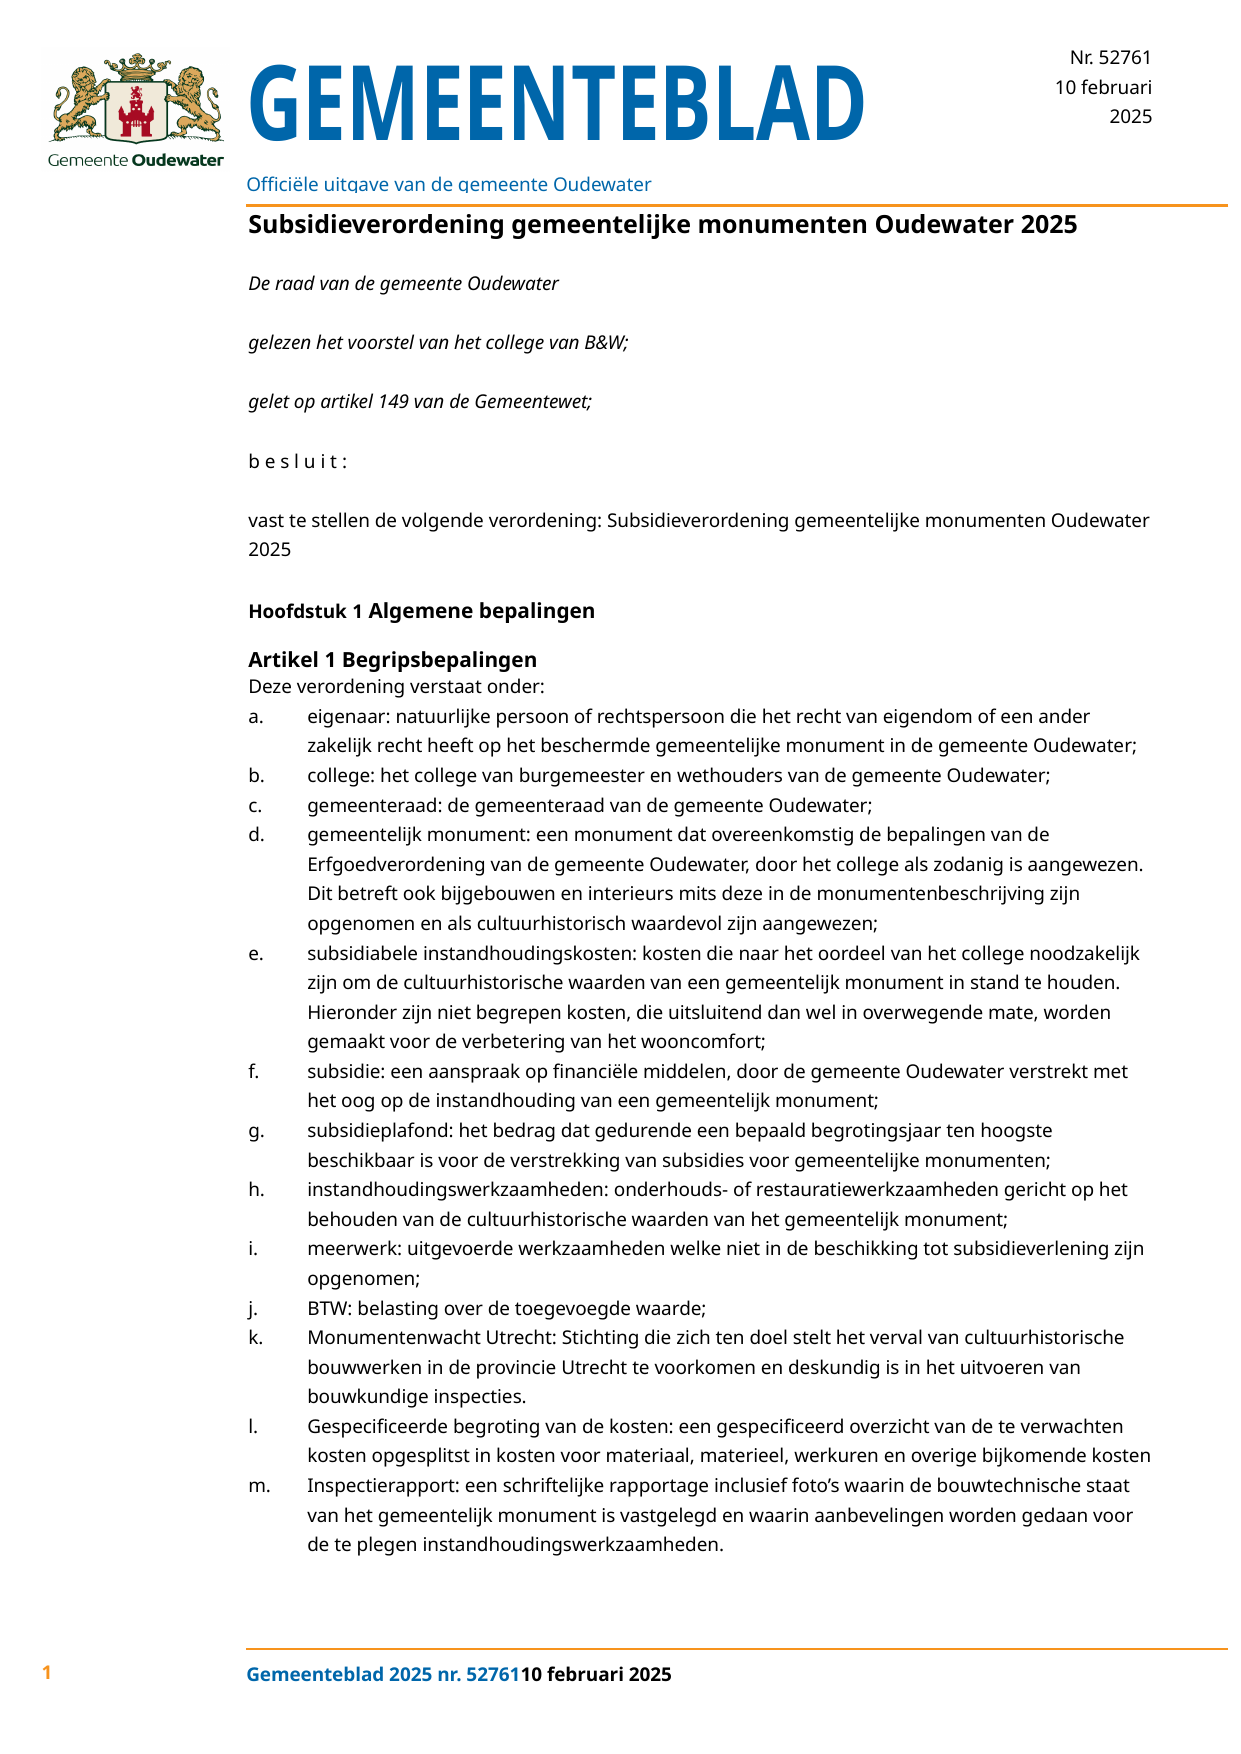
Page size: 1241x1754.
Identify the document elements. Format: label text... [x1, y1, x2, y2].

text Subsidieverordening gemeentelijke monumenten Oudewater 2025 [248, 207, 1152, 241]
list gemeenteraad: de gemeenteraad van de gemeente Oudewater; [248, 792, 1152, 817]
list Gespecificeerde begroting van de kosten: een gespecificeerd overzicht van de te verwachten kosten opgesplitst in kosten voor materiaal, materieel, werkuren en overige bijkomende kosten [248, 1413, 1152, 1468]
list instandhoudingswerkzaamheden: onderhouds- of restauratiewerkzaamheden gericht op het behouden van de cultuurhistorische waarden van het gemeentelijk monument; [248, 1176, 1152, 1232]
text Deze verordening verstaat onder: [248, 673, 1152, 699]
text gelezen het voorstel van het college van B&W; [248, 329, 1152, 355]
list meerwerk: uitgevoerde werkzaamheden welke niet in de beschikking tot subsidieverlening zijn opgenomen; [248, 1236, 1152, 1291]
list subsidieplafond: het bedrag dat gedurende een bepaald begrotingsjaar ten hoogste beschikbaar is voor de verstrekking van subsidies voor gemeentelijke monumenten; [248, 1117, 1152, 1172]
list college: het college van burgemeester en wethouders van de gemeente Oudewater; [248, 762, 1152, 788]
text Artikel 1 Begripsbepalingen [248, 645, 1152, 673]
list gemeentelijk monument: een monument dat overeenkomstig de bepalingen van de Erfgoedverordening van de gemeente Oudewater, door het college als zodanig is aangewezen. Dit betreft ook bijgebouwen en interieurs mits deze in de monumentenbeschrijving zijn opgenomen en als cultuurhistorisch waardevol zijn aangewezen; [248, 821, 1152, 936]
text Hoofdstuk 1 Algemene bepalingen [248, 596, 1152, 624]
list eigenaar: natuurlijke persoon of rechtspersoon die het recht van eigendom of een ander zakelijk recht heeft op het beschermde gemeentelijke monument in de gemeente Oudewater; [248, 703, 1152, 758]
list BTW: belasting over de toegevoegde waarde; [248, 1295, 1152, 1320]
list Monumentenwacht Utrecht: Stichting die zich ten doel stelt het verval van cultuurhistorische bouwwerken in de provincie Utrecht te voorkomen en deskundig is in het uitvoeren van bouwkundige inspecties. [248, 1324, 1152, 1409]
text b e s l u i t : [248, 448, 1152, 473]
text vast te stellen de volgende verordening: Subsidieverordening gemeentelijke monumenten Oudewater 2025 [248, 507, 1152, 562]
text De raad van de gemeente Oudewater [248, 270, 1152, 296]
list subsidie: een aanspraak op financiële middelen, door de gemeente Oudewater verstrekt met het oog op de instandhouding van een gemeentelijk monument; [248, 1058, 1152, 1113]
list subsidiabele instandhoudingskosten: kosten die naar het oordeel van het college noodzakelijk zijn om de cultuurhistorische waarden van een gemeentelijk monument in stand te houden. Hieronder zijn niet begrepen kosten, die uitsluitend dan wel in overwegende mate, worden gemaakt voor de verbetering van het wooncomfort; [248, 940, 1152, 1054]
picture [41, 47, 231, 172]
list Inspectierapport: een schriftelijke rapportage inclusief foto’s waarin de bouwtechnische staat van het gemeentelijk monument is vastgelegd en waarin aanbevelingen worden gedaan voor de te plegen instandhoudingswerkzaamheden. [248, 1472, 1152, 1557]
text gelet op artikel 149 van de Gemeentewet; [248, 389, 1152, 414]
